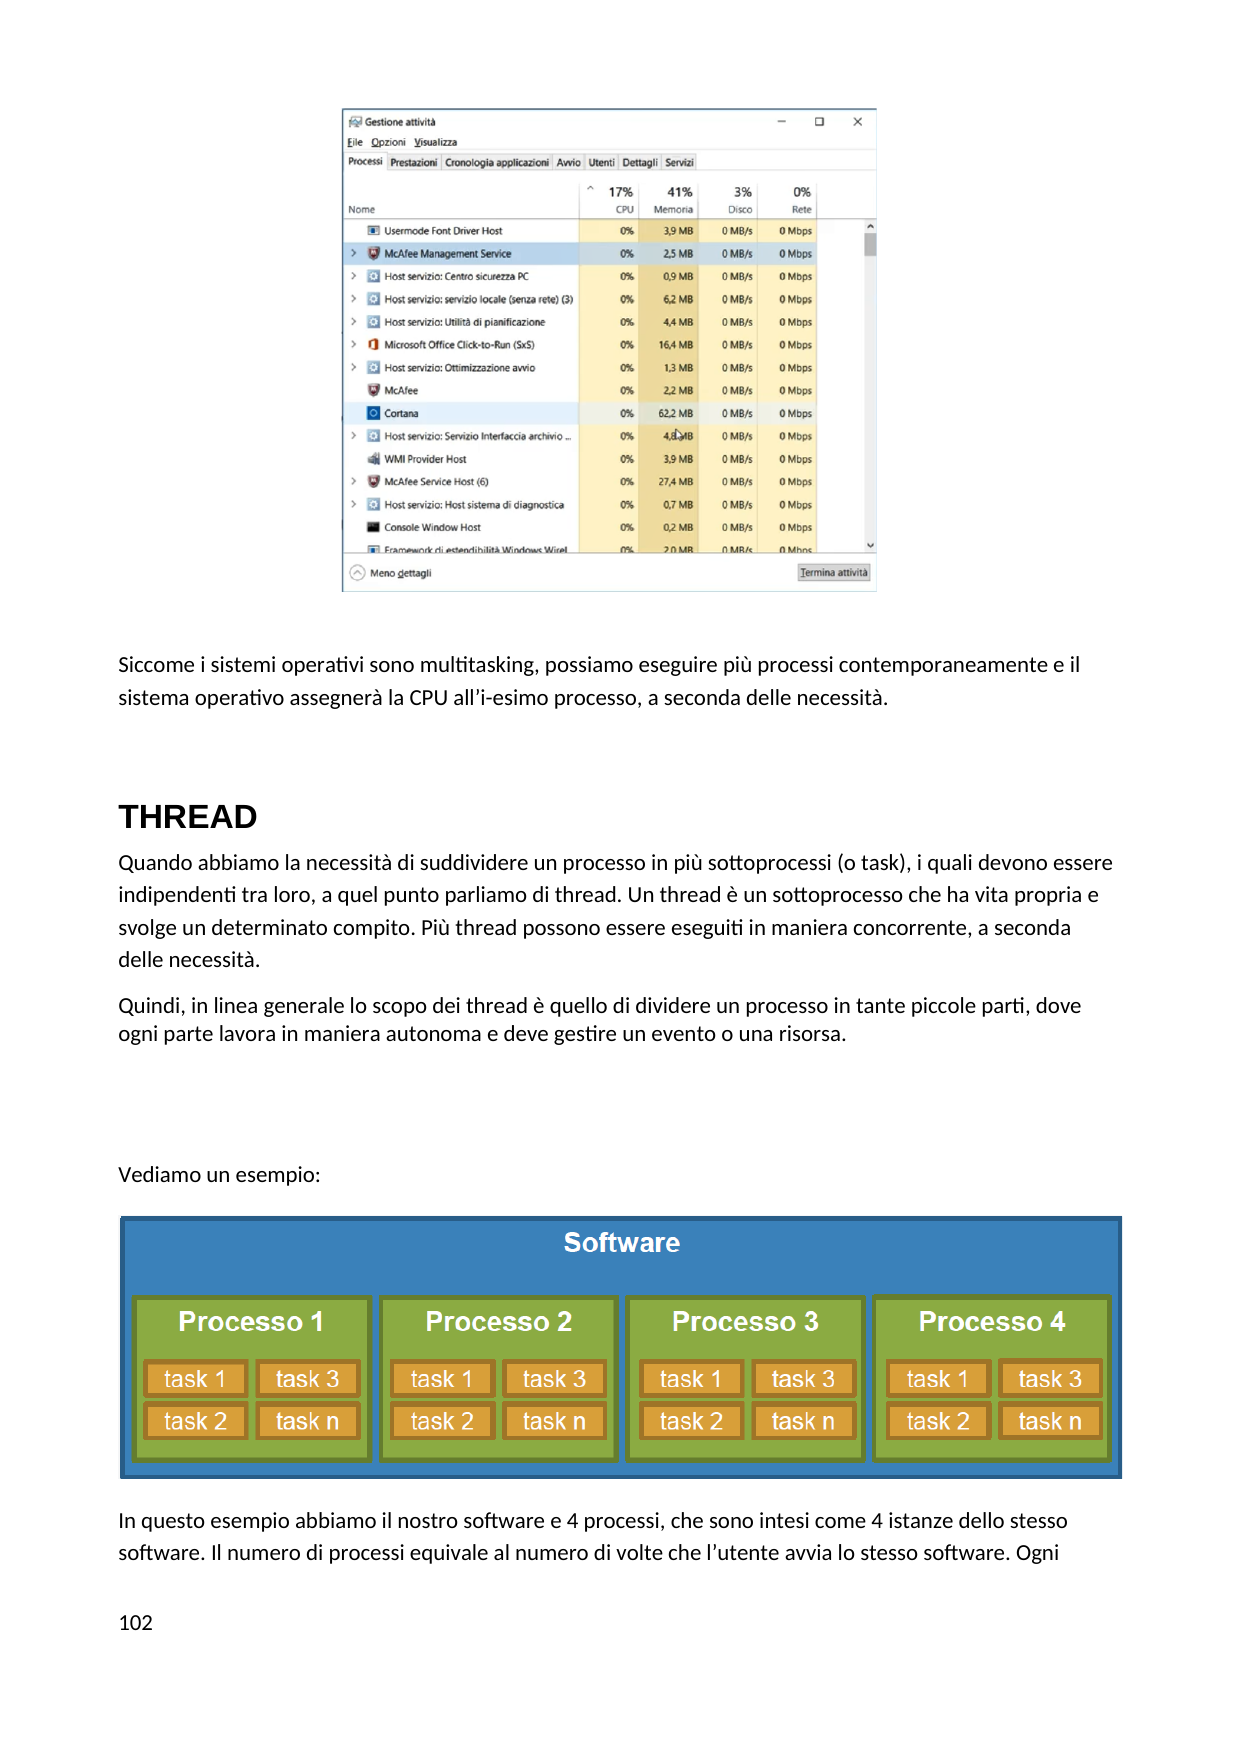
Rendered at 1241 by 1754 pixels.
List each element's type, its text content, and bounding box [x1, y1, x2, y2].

text Siccome i sistemi operativi sono multitasking, possiamo eseguire più processi contemporaneamente e il sistema operativo assegnerà la CPU all’i-esimo processo, a seconda delle necessità. [118, 651, 1122, 711]
picture [341, 108, 877, 592]
text Quando abbiamo la necessità di suddividere un processo in più sottoprocessi (o task), i quali devono essere indipendenti tra loro, a quel punto parliamo di thread. Un thread è un sottoprocesso che ha vita propria e svolge un determinato compito. Più thread possono essere eseguiti in maniera concorrente, a seconda delle necessità. [118, 848, 1122, 973]
subtitle THREAD [118, 797, 1122, 836]
text In questo esempio abbiamo il nostro software e 4 processi, che sono intesi come 4 istanze dello stesso software. Il numero di processi equivale al numero di volte che l’utente avvia lo stesso software. Ogni [118, 1506, 1122, 1566]
text Vediamo un esempio: [118, 1160, 1122, 1188]
picture [118, 1215, 1123, 1479]
text Quindi, in linea generale lo scopo dei thread è quello di dividere un processo in tante piccole parti, dove ogni parte lavora in maniera autonoma e deve gestire un evento o una risorsa. [118, 992, 1122, 1048]
